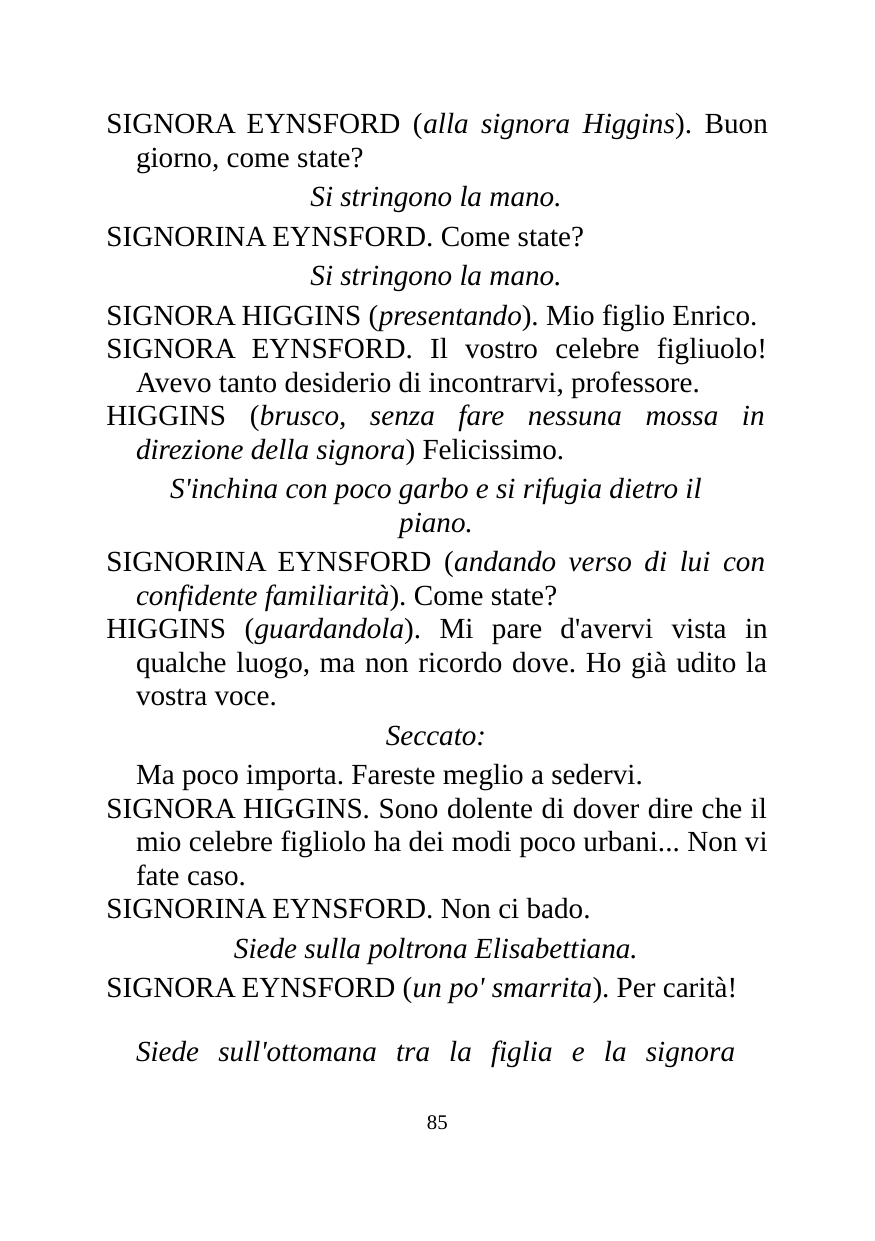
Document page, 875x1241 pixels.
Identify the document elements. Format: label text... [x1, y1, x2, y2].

text Ma poco importa. Fareste meglio a sedervi. [136, 757, 768, 791]
text Si stringono la mano. [136, 179, 738, 213]
text Seccato: [136, 718, 738, 752]
text Siede sull'ottomana tra la figlia e la signora [136, 1034, 738, 1067]
text HIGGINS (guardandola). Mi pare d'avervi vista in qualche luogo, ma non ricordo dove. Ho già udito la vostra voce. [106, 611, 768, 712]
text SIGNORINA EYNSFORD. Non ci bado. [106, 892, 768, 925]
text SIGNORA HIGGINS (presentando). Mio figlio Enrico. [106, 298, 768, 331]
text SIGNORINA EYNSFORD. Come state? [106, 219, 768, 252]
text SIGNORA HIGGINS. Sono dolente di dover dire che il mio celebre figliolo ha dei modi poco urbani... Non vi fate caso. [106, 791, 768, 892]
text Si stringono la mano. [136, 258, 738, 292]
text HIGGINS (brusco, senza fare nessuna mossa in direzione della signora) Felicissimo. [106, 398, 768, 465]
text SIGNORA EYNSFORD (alla signora Higgins). Buon giorno, come state? [106, 106, 768, 173]
text SIGNORA EYNSFORD (un po' smarrita). Per carità! [106, 971, 768, 1004]
text Siede sulla poltrona Elisabettiana. [136, 931, 738, 965]
text SIGNORINA EYNSFORD (andando verso di lui con confidente familiarità). Come state? [106, 544, 768, 611]
text SIGNORA EYNSFORD. Il vostro celebre figliuolo! Avevo tanto desiderio di incontrarvi, professore. [106, 331, 768, 398]
text S'inchina con poco garbo e si rifugia dietro il piano. [136, 471, 738, 538]
